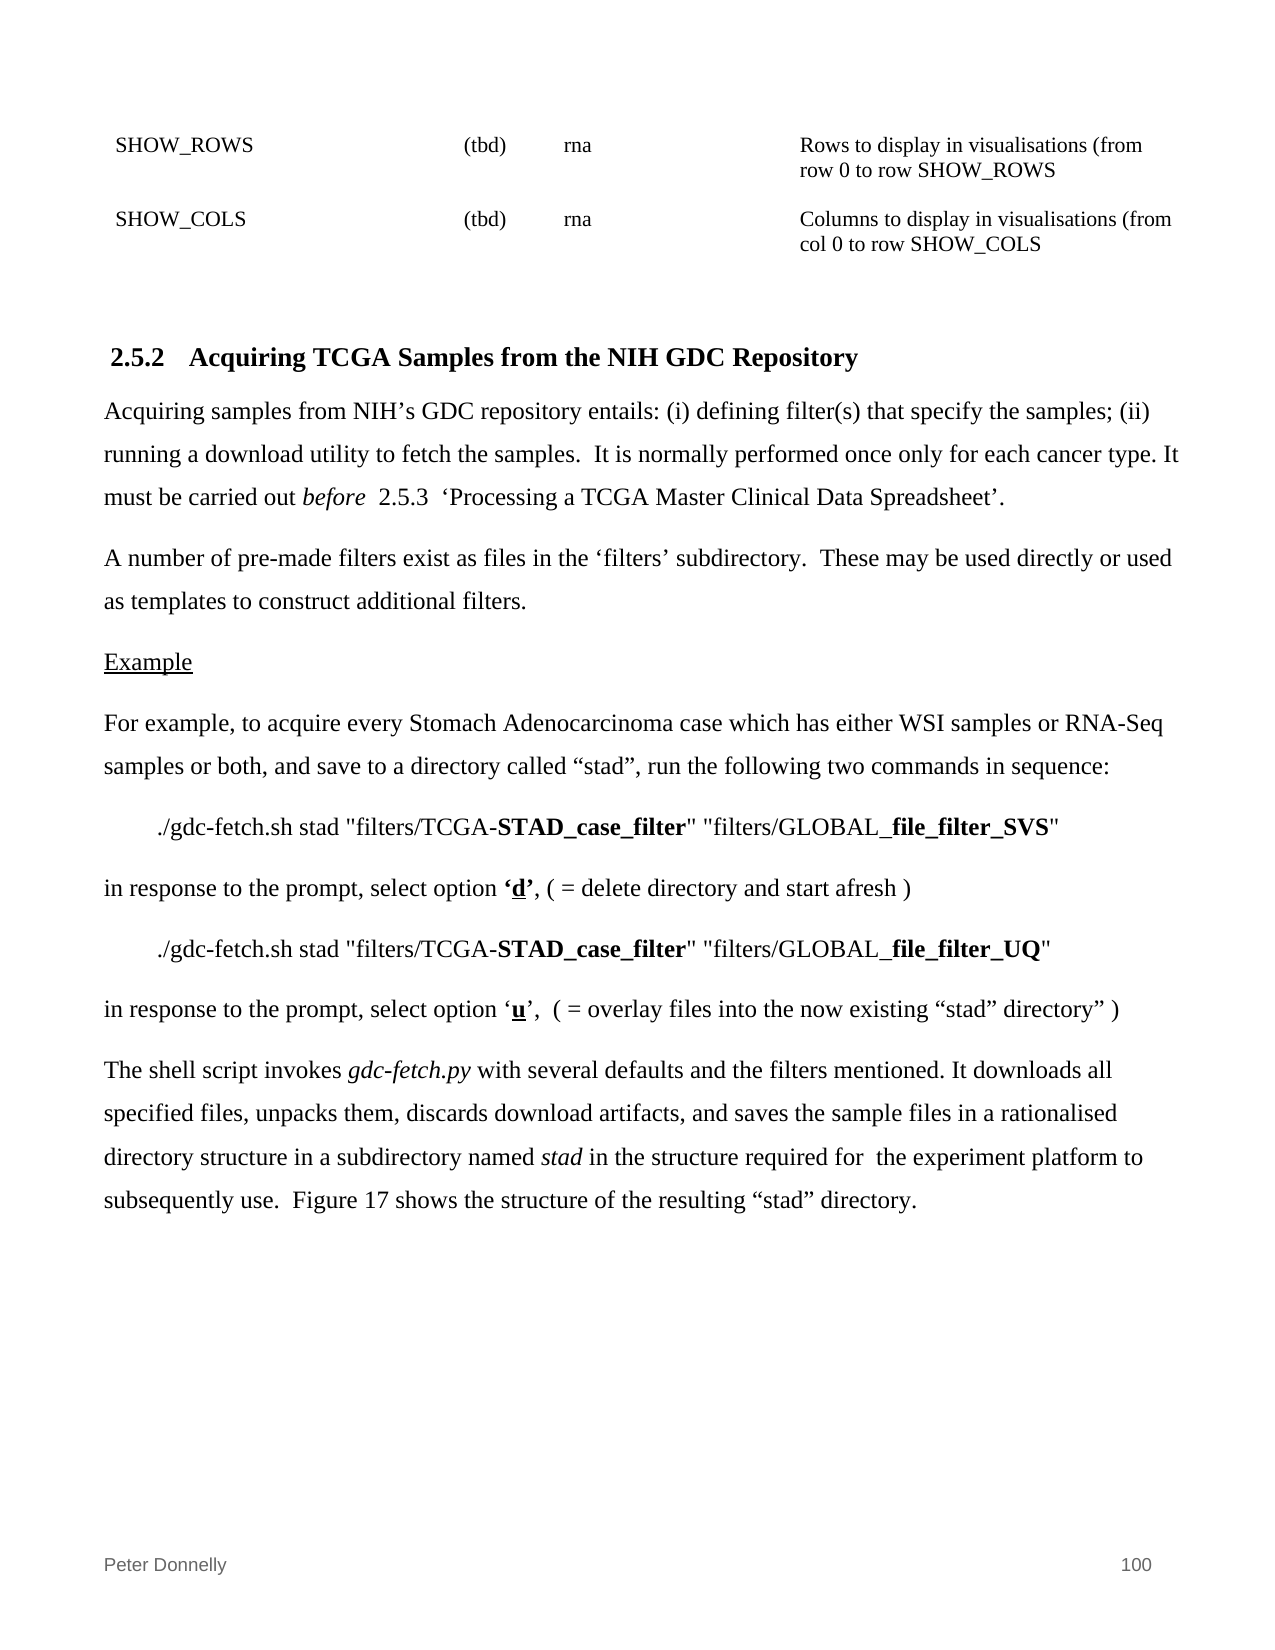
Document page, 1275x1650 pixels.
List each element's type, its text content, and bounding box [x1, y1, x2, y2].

text Example [103, 647, 1181, 676]
table_cell SHOW_ROWS [104, 120, 452, 194]
subtitle Acquiring TCGA Samples from the NIH GDC Repository [103, 341, 1181, 373]
table_cell rna [552, 194, 671, 268]
text in response to the prompt, select option ‘u’, ( = overlay files into the now existing “stad” directory” ) [103, 994, 1181, 1023]
table_cell [671, 194, 788, 268]
text ./gdc-fetch.sh stad "filters/TCGA-STAD_case_filter" "filters/GLOBAL_file_filter_UQ" [157, 934, 1181, 962]
table_cell (tbd) [452, 194, 552, 268]
table_cell Rows to display in visualisations (from row 0 to row SHOW_ROWS [788, 120, 1189, 194]
table_cell [671, 120, 788, 194]
text ./gdc-fetch.sh stad "filters/TCGA-STAD_case_filter" "filters/GLOBAL_file_filter_SVS" [157, 812, 1181, 841]
text Acquiring samples from NIH’s GDC repository entails: (i) defining filter(s) that specify the samples; (ii) running a download utility to fetch the samples. It is normally performed once only for each cancer type. It must be carried out before 2.5.3 ‘Processing a TCGA Master Clinical Data Spreadsheet’. [103, 396, 1181, 511]
table_cell rna [552, 120, 671, 194]
table_cell (tbd) [452, 120, 552, 194]
text The shell script invokes gdc-fetch.py with several defaults and the filters mentioned. It downloads all specified files, unpacks them, discards download artifacts, and saves the sample files in a rationalised directory structure in a subdirectory named stad in the structure required for the experiment platform to subsequently use. Figure 17 shows the structure of the resulting “stad” directory. [103, 1055, 1181, 1213]
text A number of pre-made filters exist as files in the ‘filters’ subdirectory. These may be used directly or used as templates to construct additional filters. [103, 543, 1181, 615]
text For example, to acquire every Stomach Adenocarcinoma case which has either WSI samples or RNA-Seq samples or both, and save to a directory called “stad”, run the following two commands in sequence: [103, 708, 1181, 780]
text in response to the prompt, select option ‘d’, ( = delete directory and start afresh ) [103, 873, 1181, 902]
table_cell Columns to display in visualisations (from col 0 to row SHOW_COLS [788, 194, 1189, 268]
table_cell SHOW_COLS [104, 194, 452, 268]
